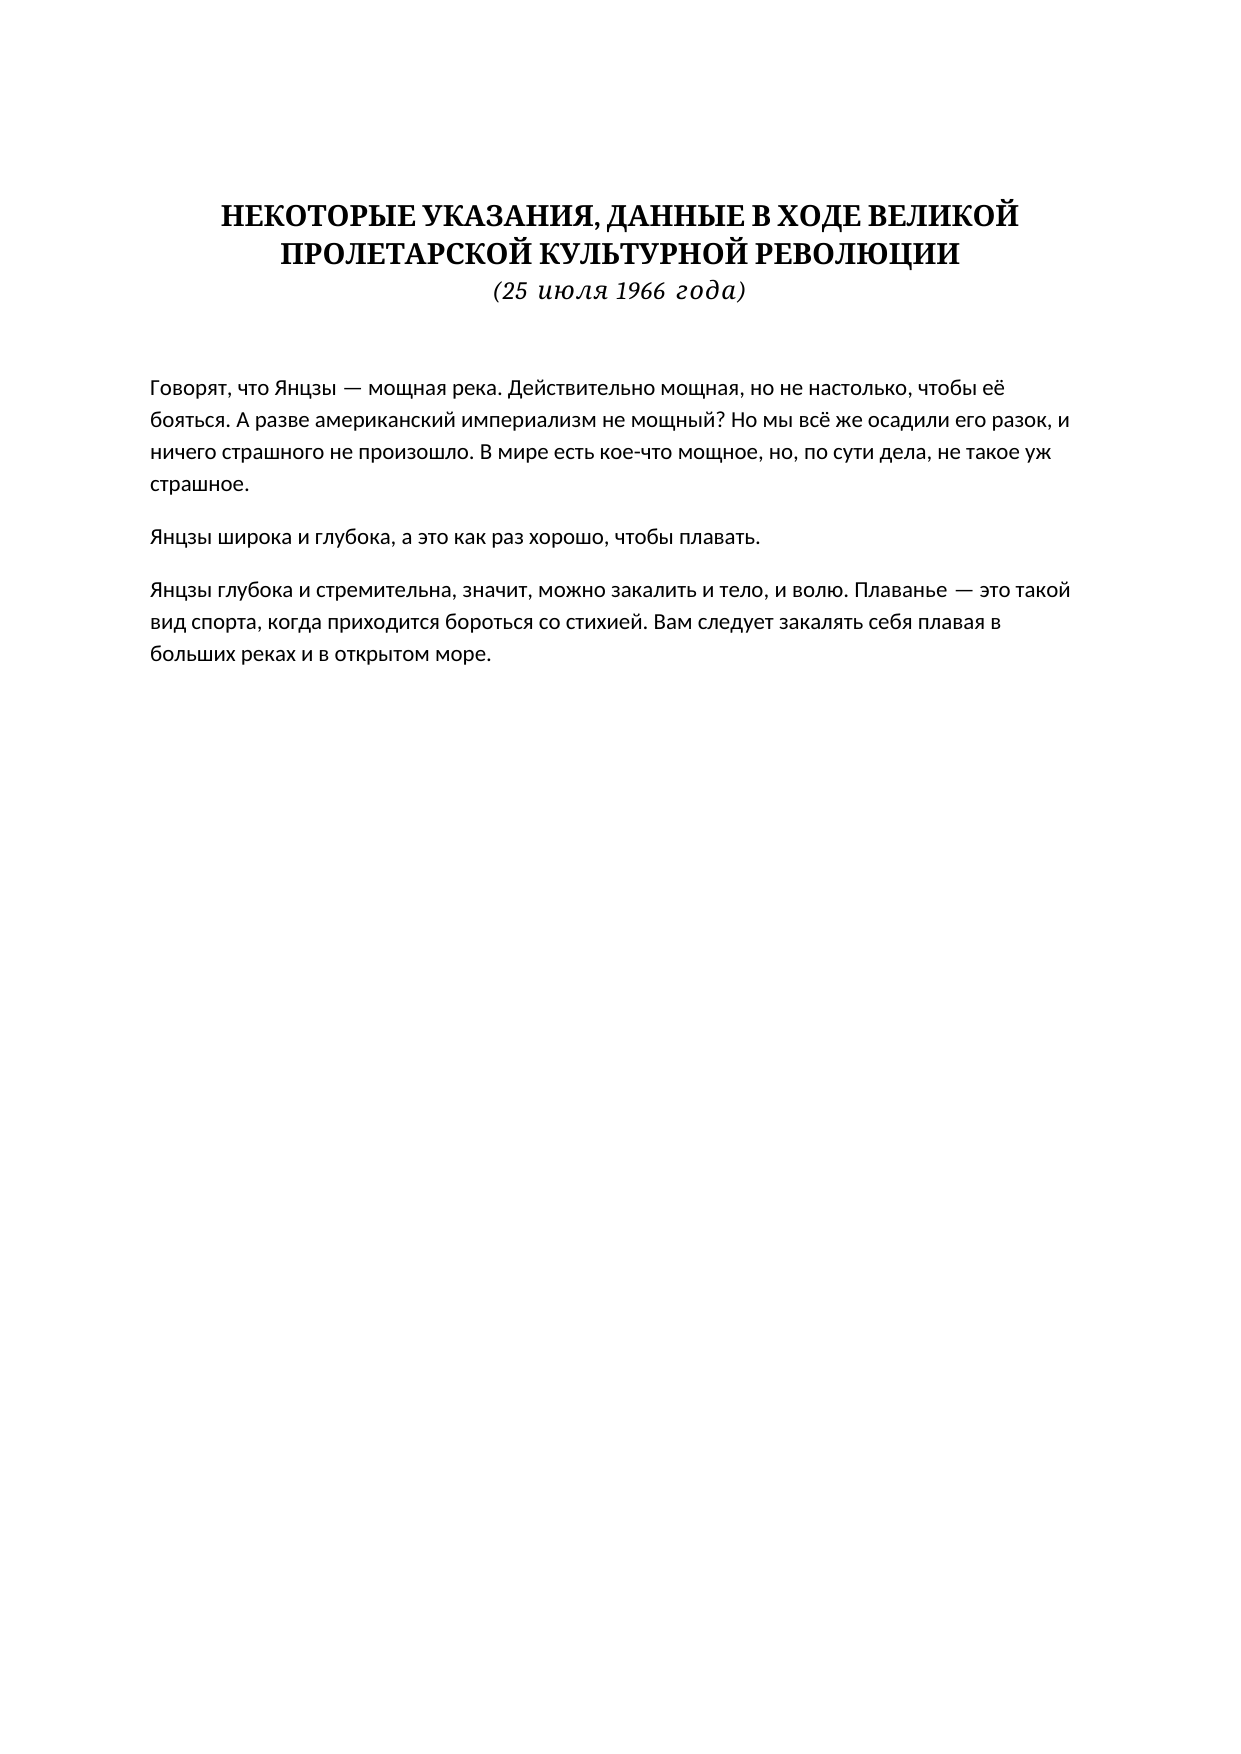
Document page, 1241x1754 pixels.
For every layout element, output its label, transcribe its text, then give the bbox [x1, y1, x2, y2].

text Янцзы широка и глубока, а это как раз хорошо, чтобы плавать. [150, 522, 1091, 550]
subtitle Некоторые указания, данные в ходе великой пролетарской культурной революции [150, 200, 1091, 272]
text (25 июля 1966 года) [150, 277, 1091, 306]
text Говорят, что Янцзы — мощная река. Действительно мощная, но не настолько, чтобы её бояться. А разве американский империализм не мощный? Но мы всё же осадили его разок, и ничего страшного не произошло. В мире есть кое-что мощное, но, по сути дела, не такое уж страшное. [150, 373, 1091, 497]
text Янцзы глубока и стремительна, значит, можно закалить и тело, и волю. Плаванье — это такой вид спорта, когда приходится бороться со стихией. Вам следует закалять себя плавая в больших реках и в открытом море. [150, 575, 1091, 668]
